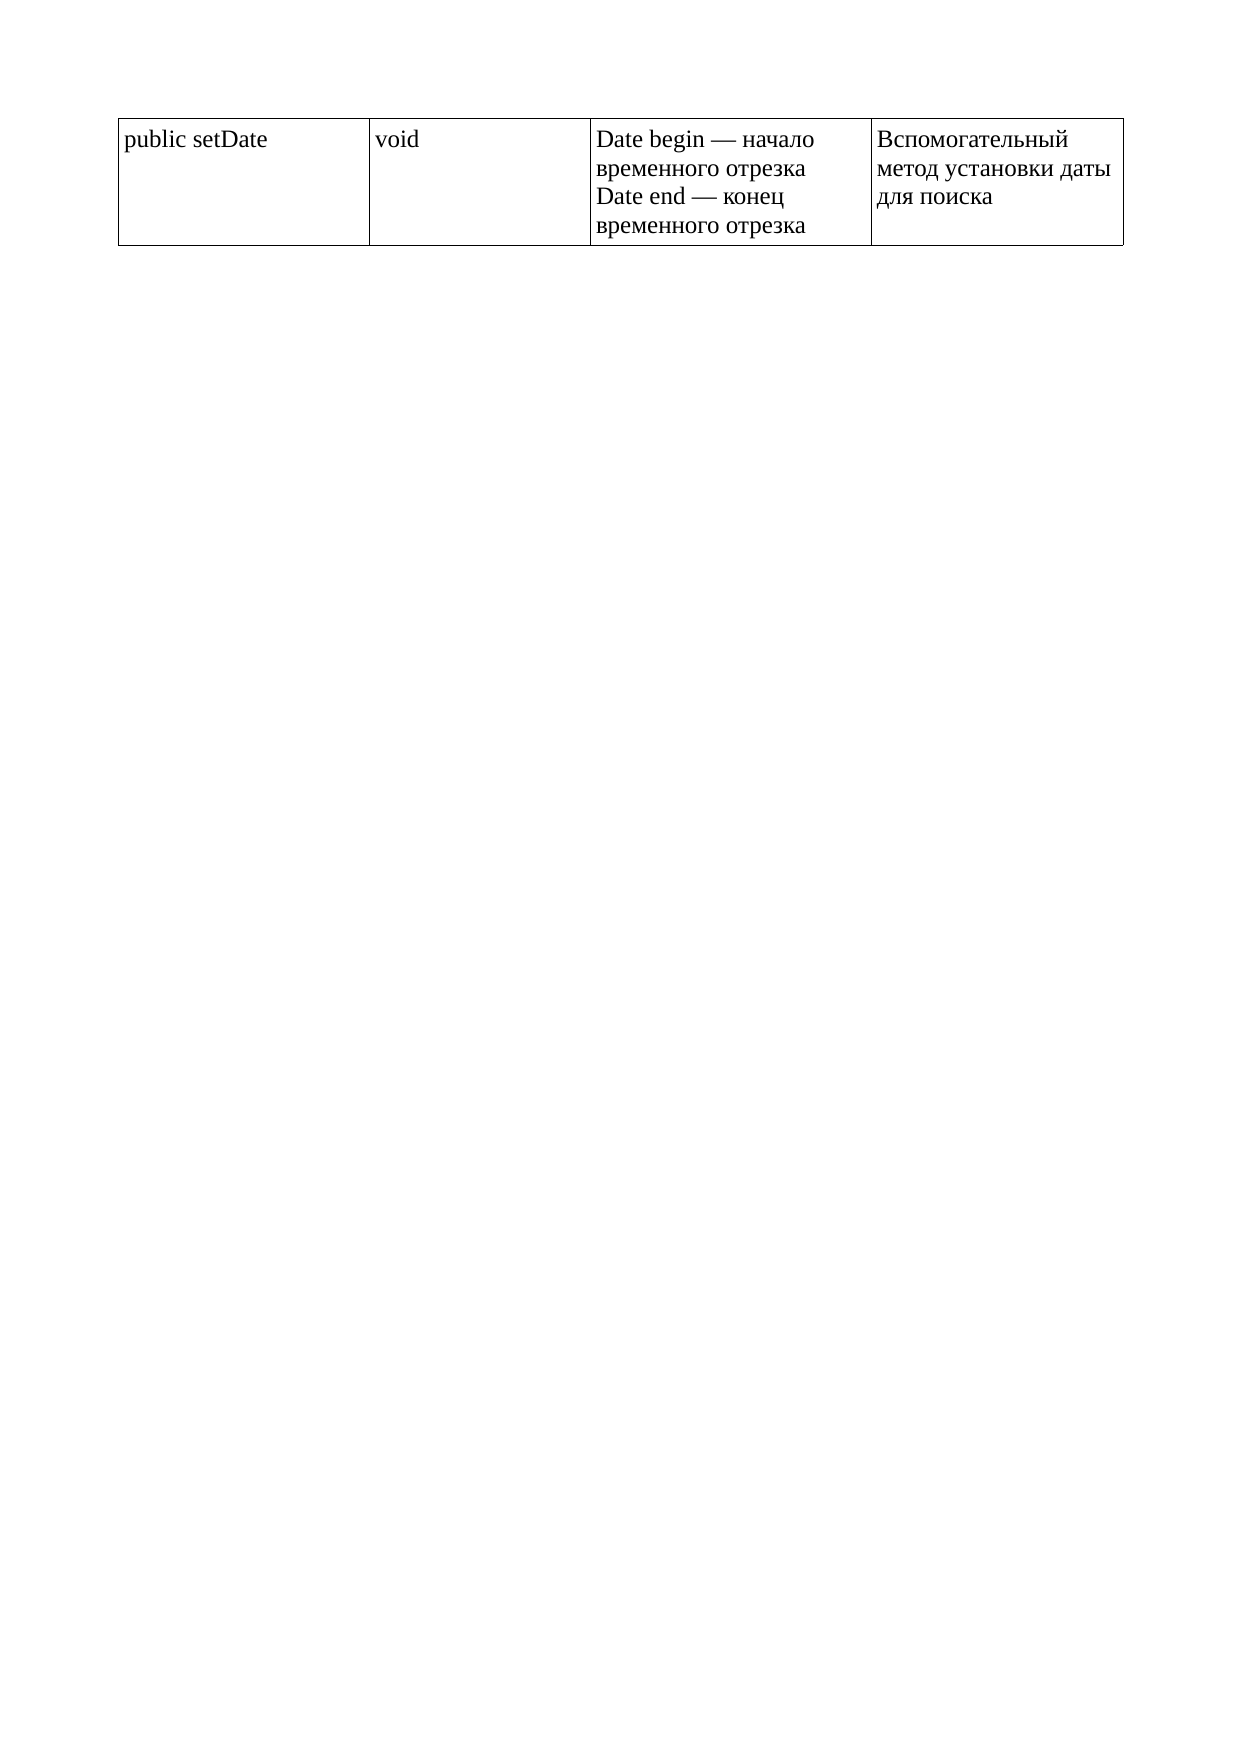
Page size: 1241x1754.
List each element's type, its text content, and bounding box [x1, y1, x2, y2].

table_cell void [370, 119, 590, 245]
table_cell Date begin — начало временного отрезка Date end — конец временного отрезка [591, 119, 871, 245]
table_cell public setDate [119, 119, 369, 245]
table_cell Вспомогательный метод установки даты для поиска [872, 119, 1123, 245]
